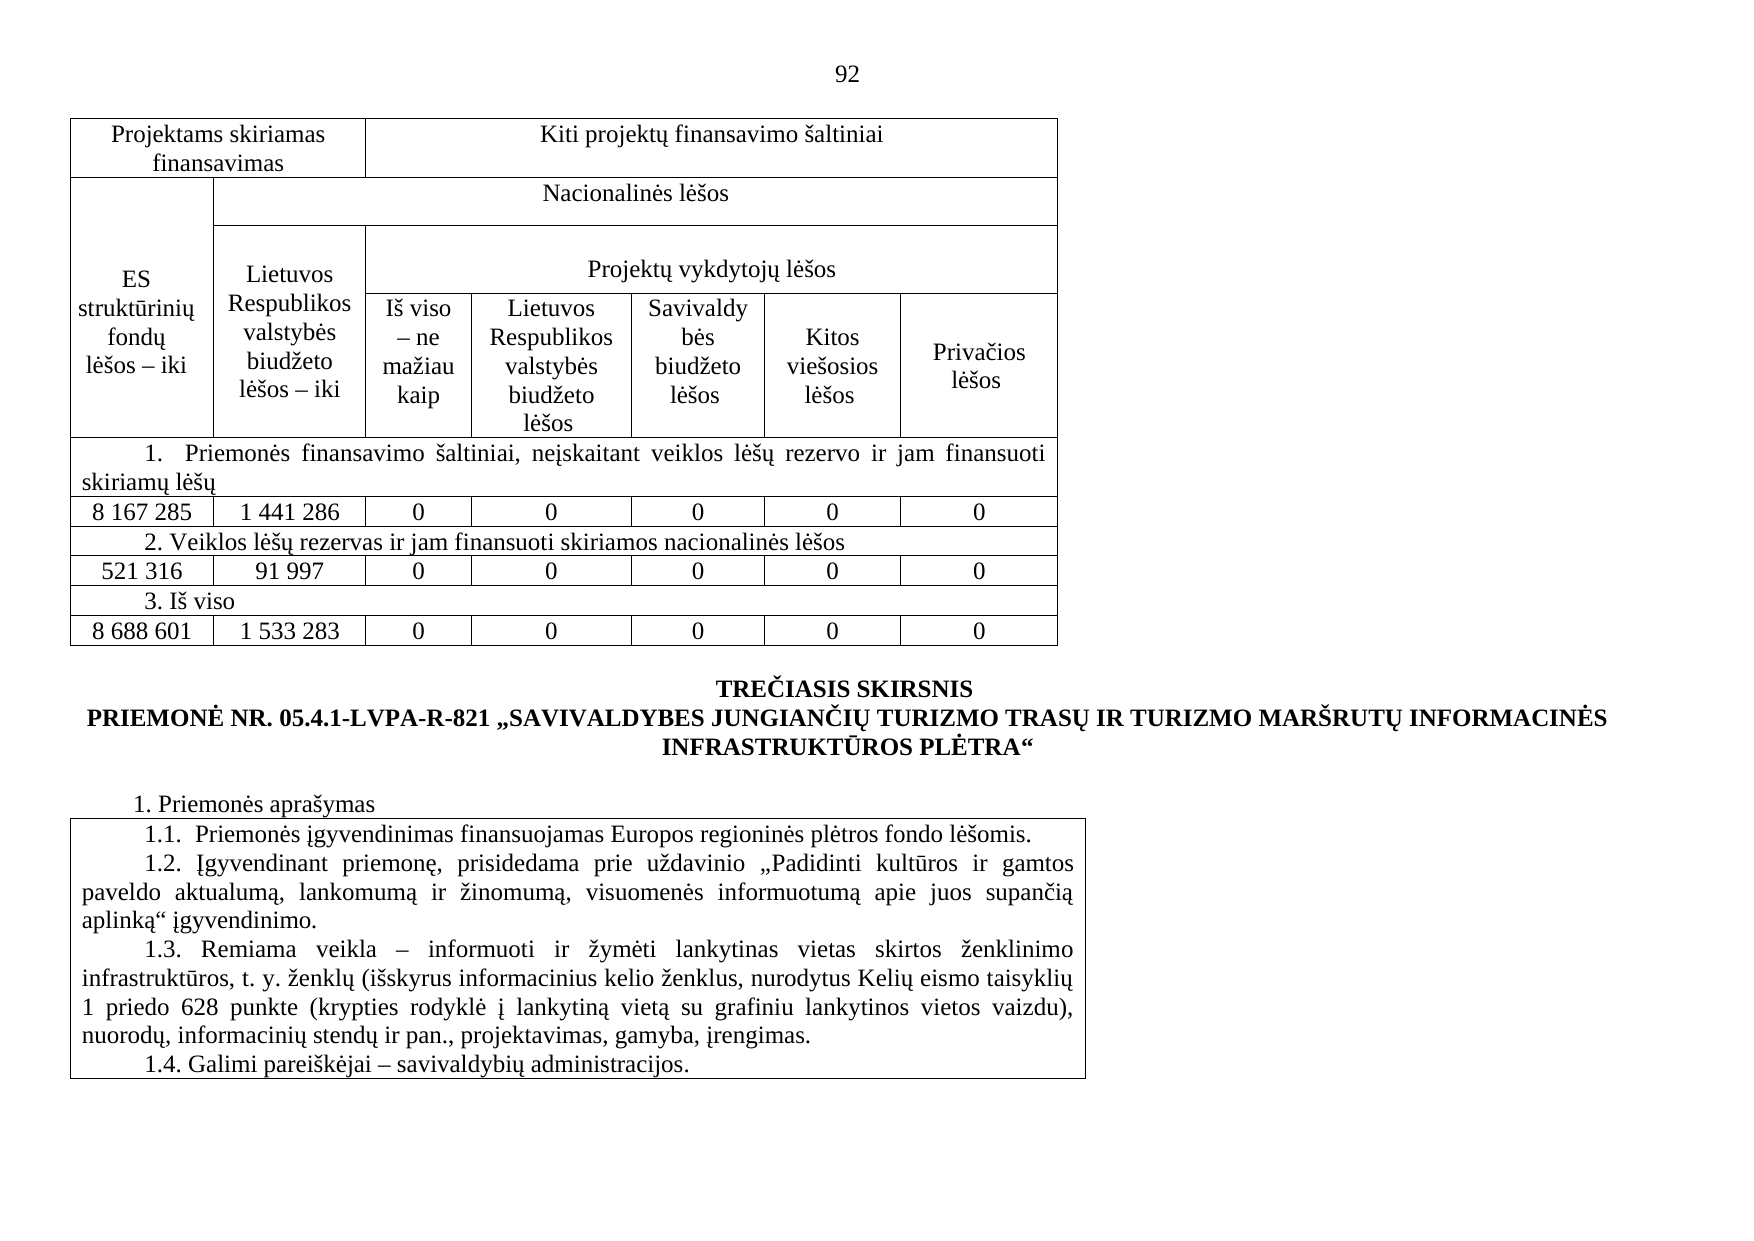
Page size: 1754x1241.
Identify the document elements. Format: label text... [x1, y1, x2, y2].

table_cell ES struktūrinių fondų lėšos – iki [71, 178, 213, 437]
table_cell Savivaldybės biudžeto lėšos [632, 294, 764, 437]
table_cell Kitos viešosios lėšos [765, 294, 900, 437]
table_cell 0 [901, 497, 1057, 526]
table_cell 0 [765, 556, 900, 585]
table_cell Lietuvos Respublikos valstybės biudžeto lėšos [472, 294, 631, 437]
table_header Kiti projektų finansavimo šaltiniai [366, 119, 1057, 177]
table_cell Privačios lėšos [901, 294, 1057, 437]
table_cell 3. Iš viso [71, 586, 1057, 615]
table_cell Lietuvos Respublikos valstybės biudžeto lėšos – iki [214, 226, 365, 437]
table_cell 0 [901, 556, 1057, 585]
text TREČIASIS SKIRSNIS [59, 674, 1636, 703]
table_cell 0 [632, 497, 764, 526]
table_cell 0 [366, 616, 471, 645]
table_cell 91 997 [214, 556, 365, 585]
table_cell 0 [366, 497, 471, 526]
table_cell 8 167 285 [71, 497, 213, 526]
table_cell 8 688 601 [71, 616, 213, 645]
text PRIEMONĖ NR. 05.4.1-LVPA-R-821 „SAVIVALDYBES JUNGIANČIŲ TURIZMO TRASŲ IR TURIZMO MARŠRUTŲ INFORMACINĖS INFRASTRUKTŪROS PLĖTRA“ [59, 703, 1636, 761]
table_cell 0 [632, 556, 764, 585]
table_cell 1. Priemonės finansavimo šaltiniai, neįskaitant veiklos lėšų rezervo ir jam finansuoti skiriamų lėšų [71, 438, 1057, 496]
table_cell 0 [765, 497, 900, 526]
table_cell 1 441 286 [214, 497, 365, 526]
table_cell Nacionalinės lėšos [214, 178, 1057, 224]
table_cell 1.4. Galimi pareiškėjai – savivaldybių administracijos. [71, 1049, 1085, 1078]
table_cell 1 533 283 [214, 616, 365, 645]
table_cell 0 [472, 616, 631, 645]
table_cell 0 [632, 616, 764, 645]
table_cell 1.3. Remiama veikla – informuoti ir žymėti lankytinas vietas skirtos ženklinimo infrastruktūros, t. y. ženklų (išskyrus informacinius kelio ženklus, nurodytus Kelių eismo taisyklių 1 priedo 628 punkte (krypties rodyklė į lankytiną vietą su grafiniu lankytinos vietos vaizdu), nuorodų, informacinių stendų ir pan., projektavimas, gamyba, įrengimas. [71, 934, 1085, 1049]
table_cell 2. Veiklos lėšų rezervas ir jam finansuoti skiriamos nacionalinės lėšos [71, 527, 1057, 555]
table_cell 0 [472, 497, 631, 526]
table_cell 1.2. Įgyvendinant priemonę, prisidedama prie uždavinio „Padidinti kultūros ir gamtos paveldo aktualumą, lankomumą ir žinomumą, visuomenės informuotumą apie juos supančią aplinką“ įgyvendinimo. [71, 848, 1085, 934]
table_cell 0 [765, 616, 900, 645]
table_cell 0 [366, 556, 471, 585]
table_cell Iš viso – ne mažiau kaip [366, 294, 471, 437]
table_cell 0 [901, 616, 1057, 645]
table_header Projektams skiriamas finansavimas [71, 119, 365, 177]
table_cell 521 316 [71, 556, 213, 585]
text 1. Priemonės aprašymas [126, 789, 1636, 818]
table_header 1.1. Priemonės įgyvendinimas finansuojamas Europos regioninės plėtros fondo lėšomis. [71, 819, 1085, 848]
table_cell Projektų vykdytojų lėšos [366, 226, 1057, 292]
table_cell 0 [472, 556, 631, 585]
